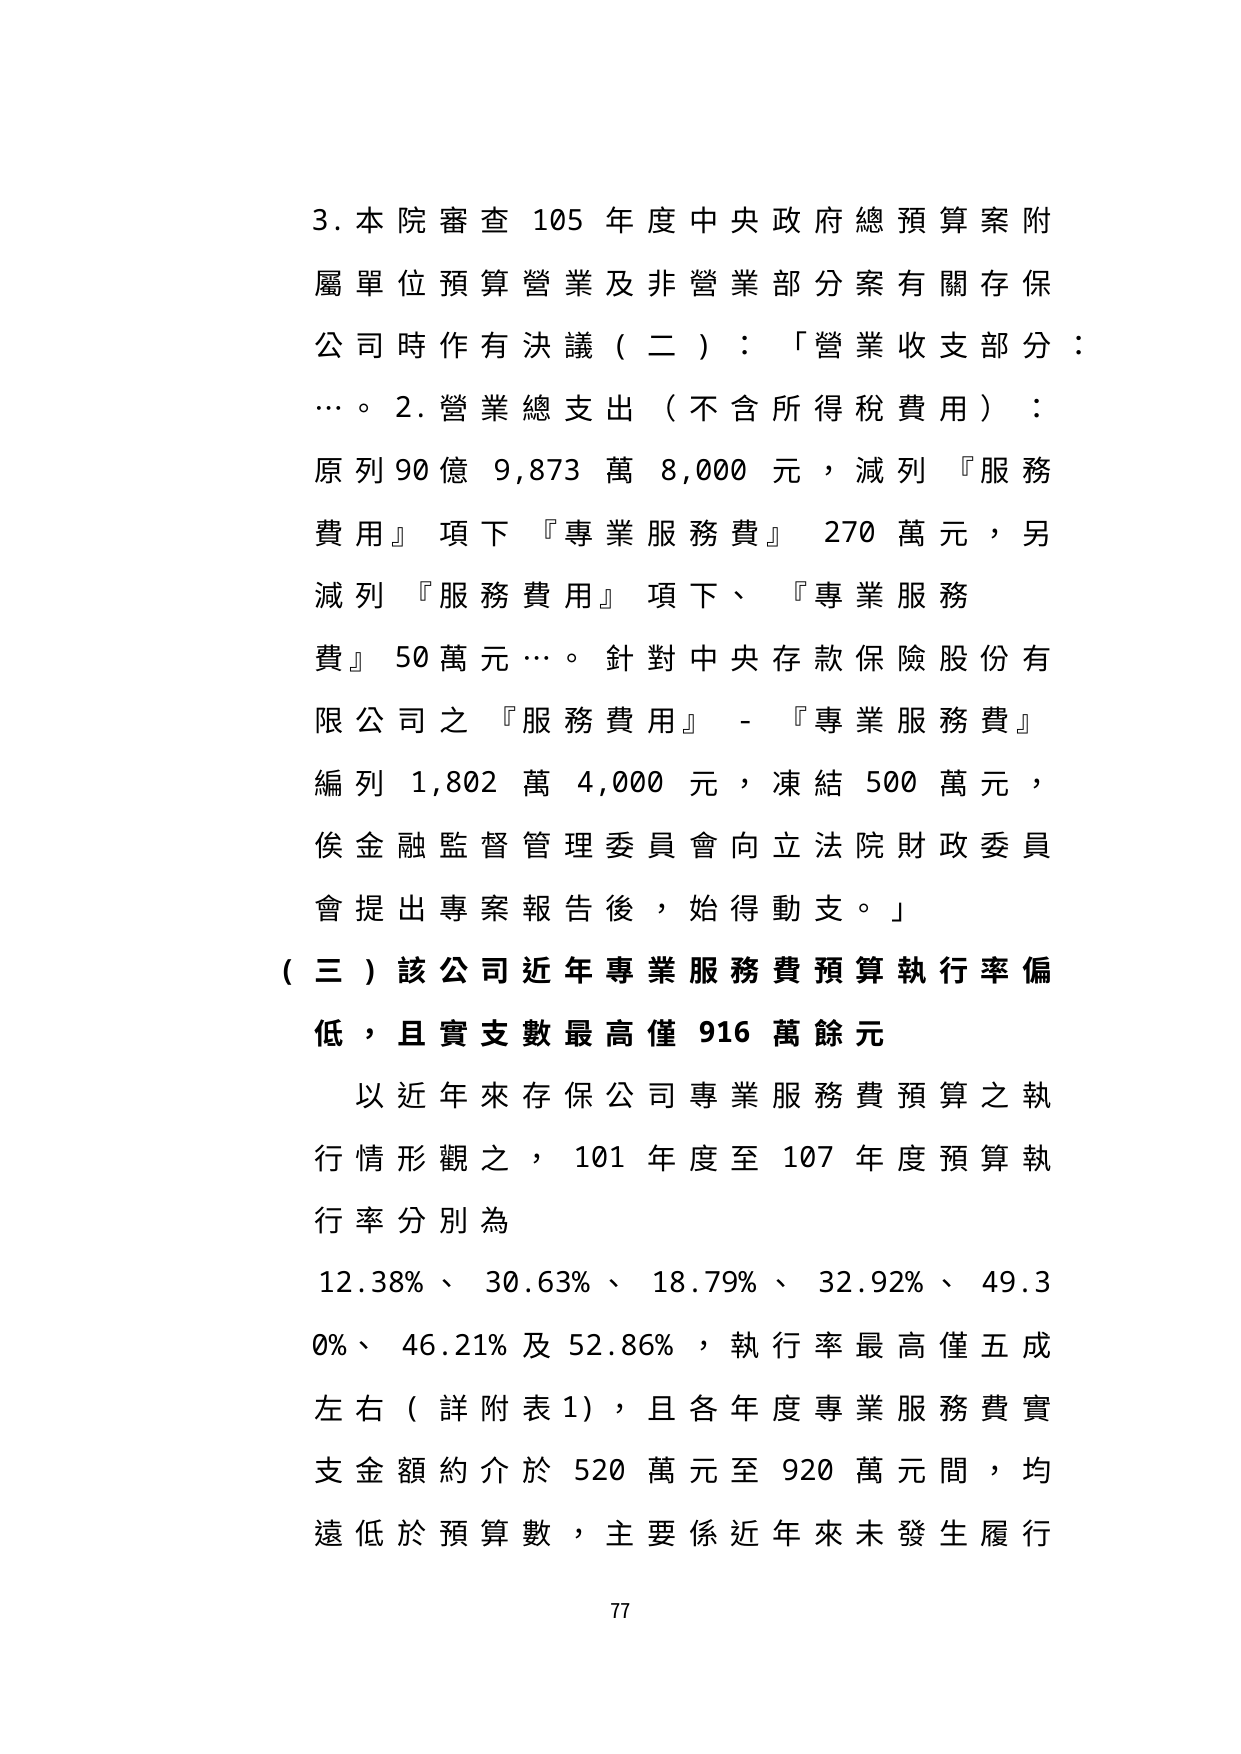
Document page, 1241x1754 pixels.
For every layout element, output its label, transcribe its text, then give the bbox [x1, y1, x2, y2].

text (三)該公司近年專業服務費預算執行率偏低，且實支數最高僅916萬餘元 [242, 927, 1058, 1052]
text 3.本院審查105年度中央政府總預算案附屬單位預算營業及非營業部分案有關存保公司時作有決議(二)：「營業收支部分：…。2.營業總支出（不含所得稅費用）：原列90億9,873萬8,000元，減列『服務費用』項下『專業服務費』270萬元，另減列『服務費用』項下、『專業服務費』50萬元…。針對中央存款保險股份有限公司之『服務費用』-『專業服務費』編列1,802萬4,000元，凍結500萬元，俟金融監督管理委員會向立法院財政委員會提出專案報告後，始得動支。」 [271, 177, 1058, 927]
text 以近年來存保公司專業服務費預算之執行情形觀之，101年度至107年度預算執行率分別為12.38%、30.63%、18.79%、32.92%、49.30%、46.21%及52.86%，執行率最高僅五成左右(詳附表1)，且各年度專業服務費實支金額約介於520萬元至920萬元間，均遠低於預算數，主要係近年來未發生履行 [271, 1052, 1058, 1552]
